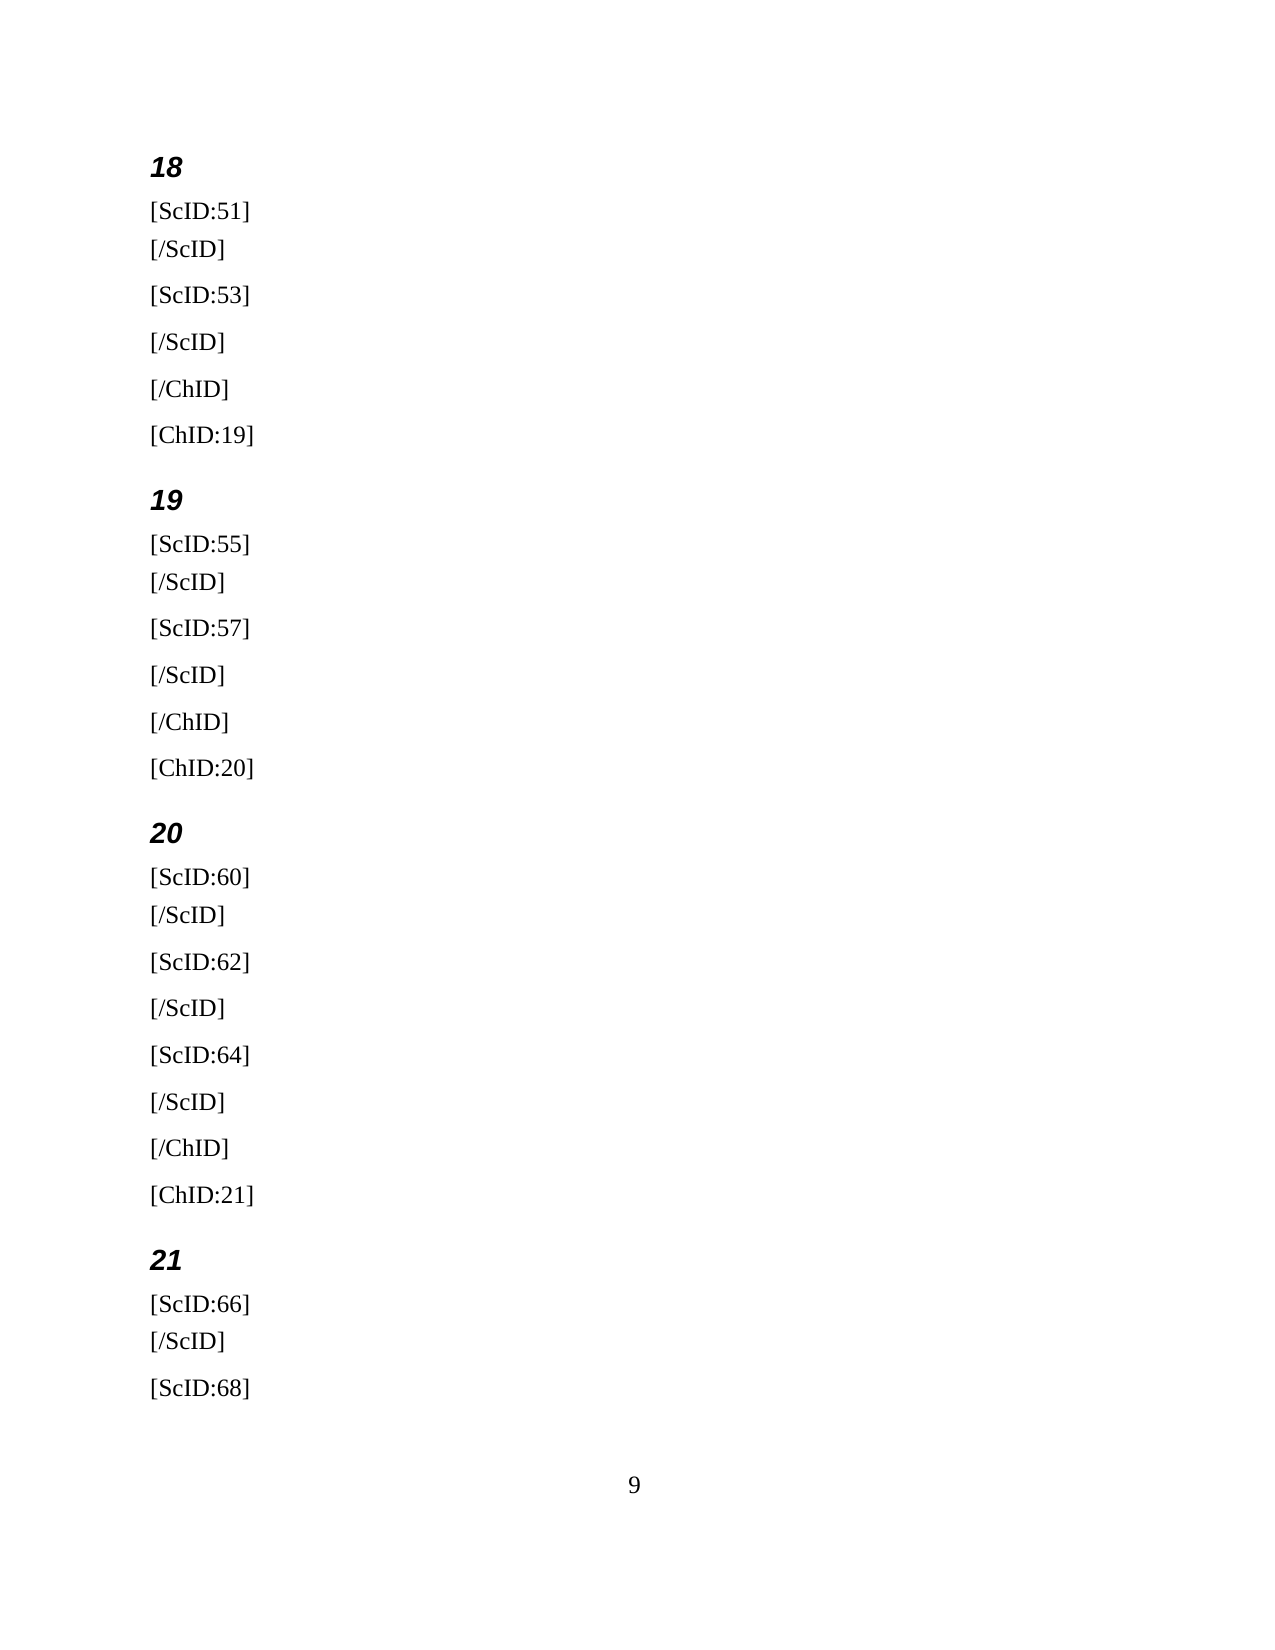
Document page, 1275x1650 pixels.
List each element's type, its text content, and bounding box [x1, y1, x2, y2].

text [/ScID] [150, 1326, 1125, 1355]
text [/ScID] [150, 900, 1125, 929]
subtitle 20 [150, 816, 1125, 850]
text [ScID:57] [150, 613, 1125, 642]
text [/ScID] [150, 567, 1125, 596]
subtitle 19 [150, 483, 1125, 517]
text [ScID:64] [150, 1040, 1125, 1069]
text [/ScID] [150, 1087, 1125, 1115]
subtitle 18 [150, 150, 1125, 183]
text [ChID:21] [150, 1180, 1125, 1209]
text [ScID:55] [150, 529, 1125, 558]
text [ScID:68] [150, 1373, 1125, 1402]
text [/ScID] [150, 234, 1125, 262]
text [/ChID] [150, 707, 1125, 736]
text [/ScID] [150, 993, 1125, 1022]
text [ScID:51] [150, 196, 1125, 225]
text [ChID:19] [150, 420, 1125, 449]
text [/ChID] [150, 1133, 1125, 1162]
text [ScID:62] [150, 947, 1125, 975]
text [/ScID] [150, 327, 1125, 356]
text [/ScID] [150, 660, 1125, 689]
text [/ChID] [150, 374, 1125, 402]
text [ChID:20] [150, 753, 1125, 782]
text [ScID:60] [150, 862, 1125, 891]
subtitle 21 [150, 1243, 1125, 1276]
text [ScID:53] [150, 280, 1125, 309]
text [ScID:66] [150, 1289, 1125, 1317]
